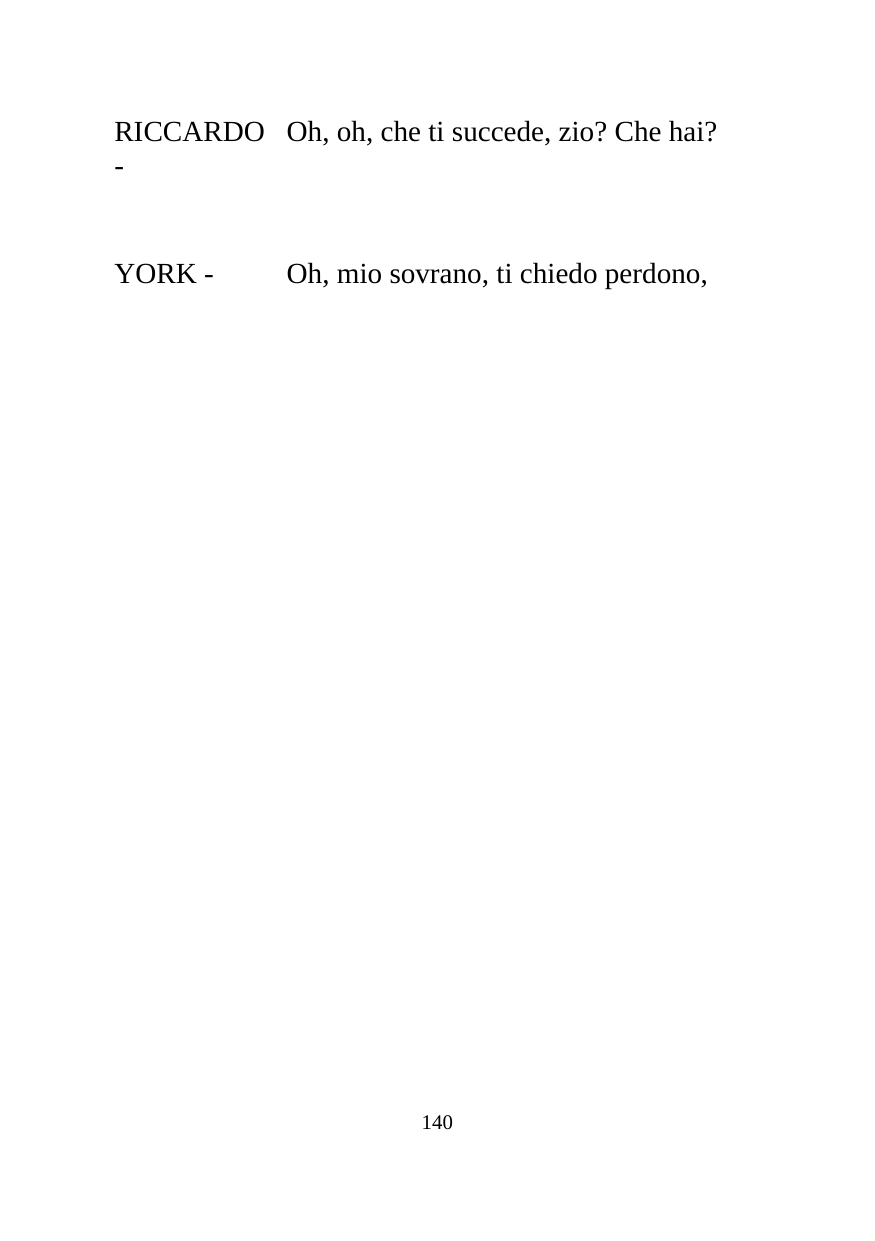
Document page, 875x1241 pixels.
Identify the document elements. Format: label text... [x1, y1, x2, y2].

table_cell YORK - [106, 248, 279, 297]
table_cell Oh, oh, che ti succede, zio? Che hai? [279, 106, 768, 248]
table_cell RICCARDO - [106, 106, 279, 248]
